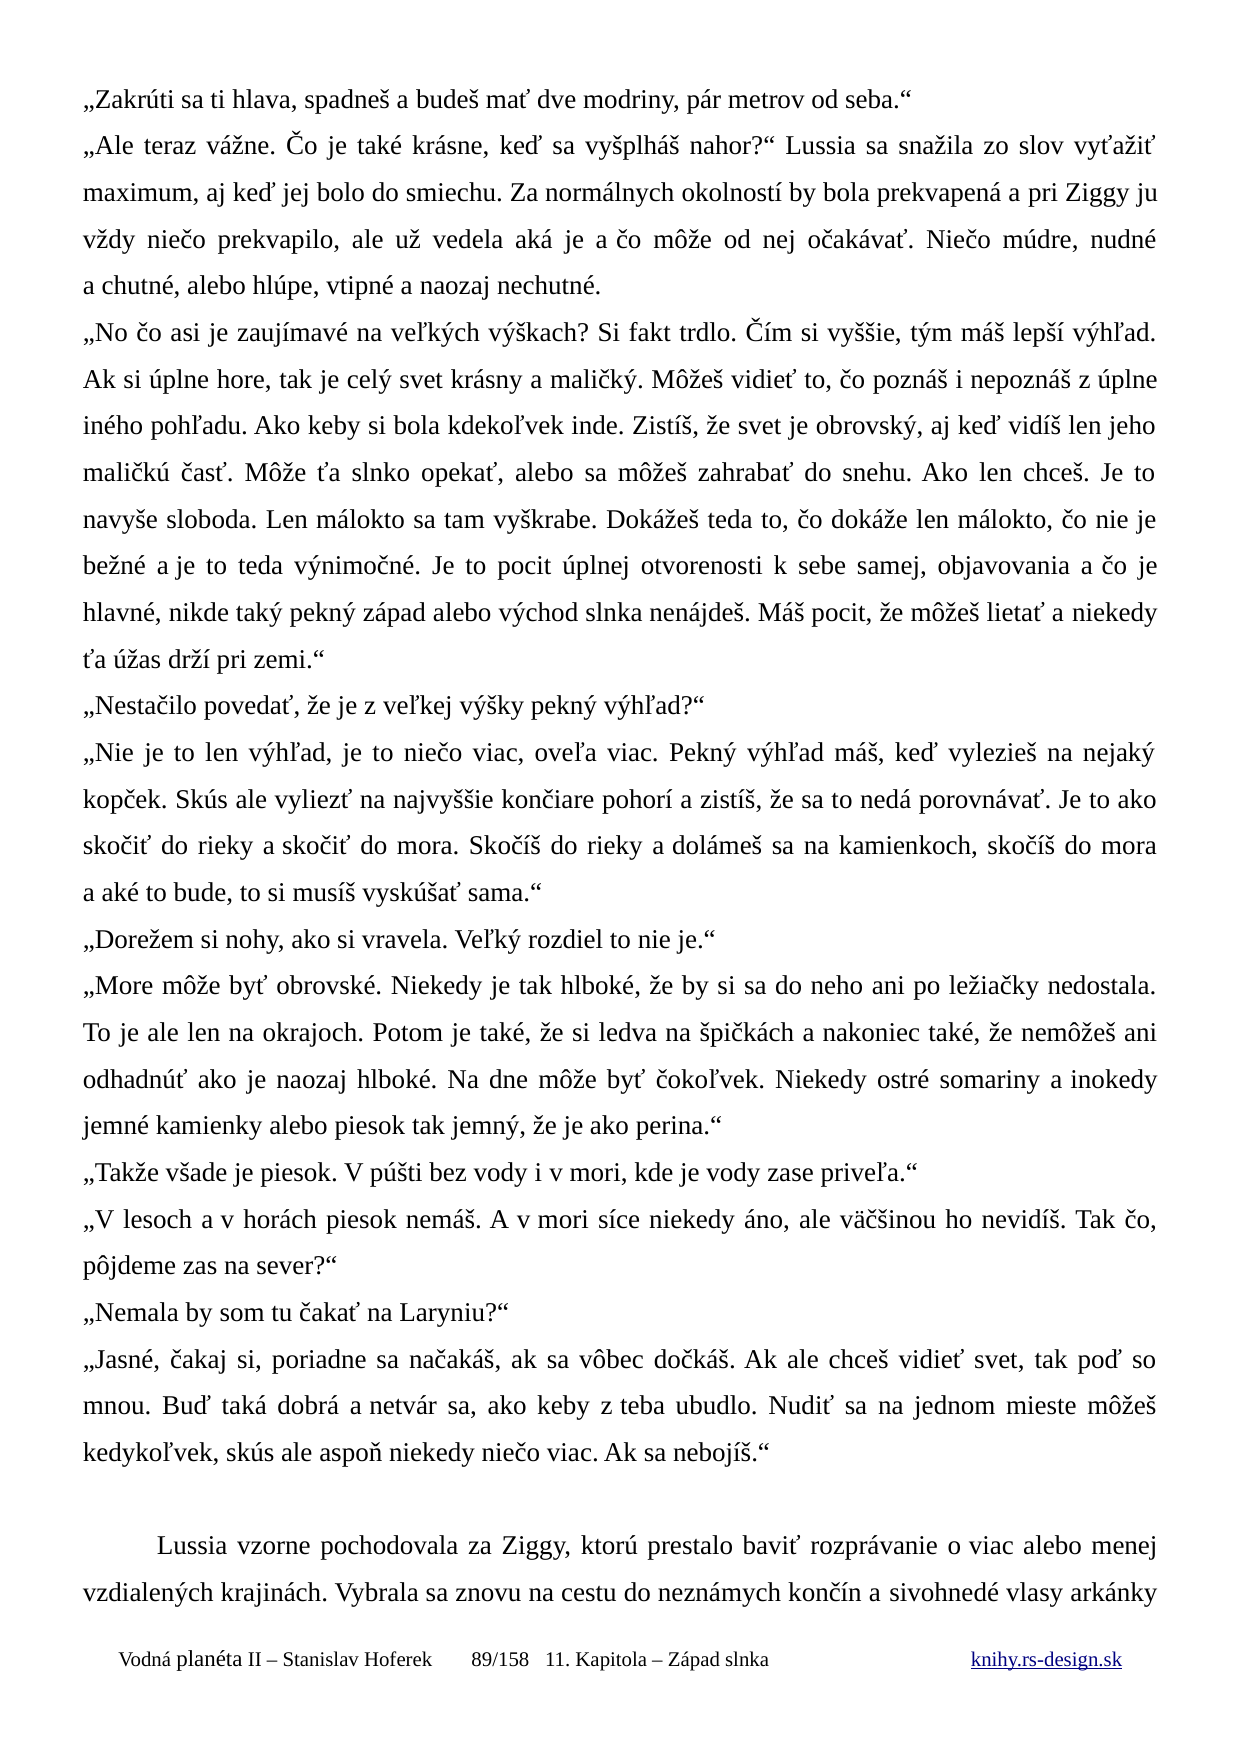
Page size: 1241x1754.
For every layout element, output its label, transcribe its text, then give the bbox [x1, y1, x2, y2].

text „More môže byť obrovské. Niekedy je tak hlboké, že by si sa do neho ani po ležiačky nedostala. To je ale len na okrajoch. Potom je také, že si ledva na špičkách a nakoniec také, že nemôžeš ani odhadnúť ako je naozaj hlboké. Na dne môže byť čokoľvek. Niekedy ostré somariny a inokedy jemné kamienky alebo piesok tak jemný, že je ako perina.“ [83, 969, 1157, 1141]
text Lussia vzorne pochodovala za Ziggy, ktorú prestalo baviť rozprávanie o viac alebo menej vzdialených krajinách. Vybrala sa znovu na cestu do neznámych končín a sivohnedé vlasy arkánky [83, 1529, 1157, 1607]
text „No čo asi je zaujímavé na veľkých výškach? Si fakt trdlo. Čím si vyššie, tým máš lepší výhľad. Ak si úplne hore, tak je celý svet krásny a maličký. Môžeš vidieť to, čo poznáš i nepoznáš z úplne iného pohľadu. Ako keby si bola kdekoľvek inde. Zistíš, že svet je obrovský, aj keď vidíš len jeho maličkú časť. Môže ťa slnko opekať, alebo sa môžeš zahrabať do snehu. Ako len chceš. Je to navyše sloboda. Len málokto sa tam vyškrabe. Dokážeš teda to, čo dokáže len málokto, čo nie je bežné a je to teda výnimočné. Je to pocit úplnej otvorenosti k sebe samej, objavovania a čo je hlavné, nikde taký pekný západ alebo východ slnka nenájdeš. Máš pocit, že môžeš lietať a niekedy ťa úžas drží pri zemi.“ [83, 316, 1157, 674]
text „Jasné, čakaj si, poriadne sa načakáš, ak sa vôbec dočkáš. Ak ale chceš vidieť svet, tak poď so mnou. Buď taká dobrá a netvár sa, ako keby z teba ubudlo. Nudiť sa na jednom mieste môžeš kedykoľvek, skús ale aspoň niekedy niečo viac. Ak sa nebojíš.“ [83, 1343, 1157, 1467]
text „Nie je to len výhľad, je to niečo viac, oveľa viac. Pekný výhľad máš, keď vylezieš na nejaký kopček. Skús ale vyliezť na najvyššie končiare pohorí a zistíš, že sa to nedá porovnávať. Je to ako skočiť do rieky a skočiť do mora. Skočíš do rieky a dolámeš sa na kamienkoch, skočíš do mora a aké to bude, to si musíš vyskúšať sama.“ [83, 736, 1157, 907]
text „Zakrúti sa ti hlava, spadneš a budeš mať dve modriny, pár metrov od seba.“ [83, 83, 1157, 114]
text „V lesoch a v horách piesok nemáš. A v mori síce niekedy áno, ale väčšinou ho nevidíš. Tak čo, pôjdeme zas na sever?“ [83, 1203, 1157, 1281]
text „Takže všade je piesok. V púšti bez vody i v mori, kde je vody zase priveľa.“ [83, 1156, 1157, 1187]
text „Nestačilo povedať, že je z veľkej výšky pekný výhľad?“ [83, 689, 1157, 721]
text „Dorežem si nohy, ako si vravela. Veľký rozdiel to nie je.“ [83, 923, 1157, 954]
text „Nemala by som tu čakať na Laryniu?“ [83, 1296, 1157, 1327]
text „Ale teraz vážne. Čo je také krásne, keď sa vyšplháš nahor?“ Lussia sa snažila zo slov vyťažiť maximum, aj keď jej bolo do smiechu. Za normálnych okolností by bola prekvapená a pri Ziggy ju vždy niečo prekvapilo, ale už vedela aká je a čo môže od nej očakávať. Niečo múdre, nudné a chutné, alebo hlúpe, vtipné a naozaj nechutné. [83, 129, 1157, 301]
